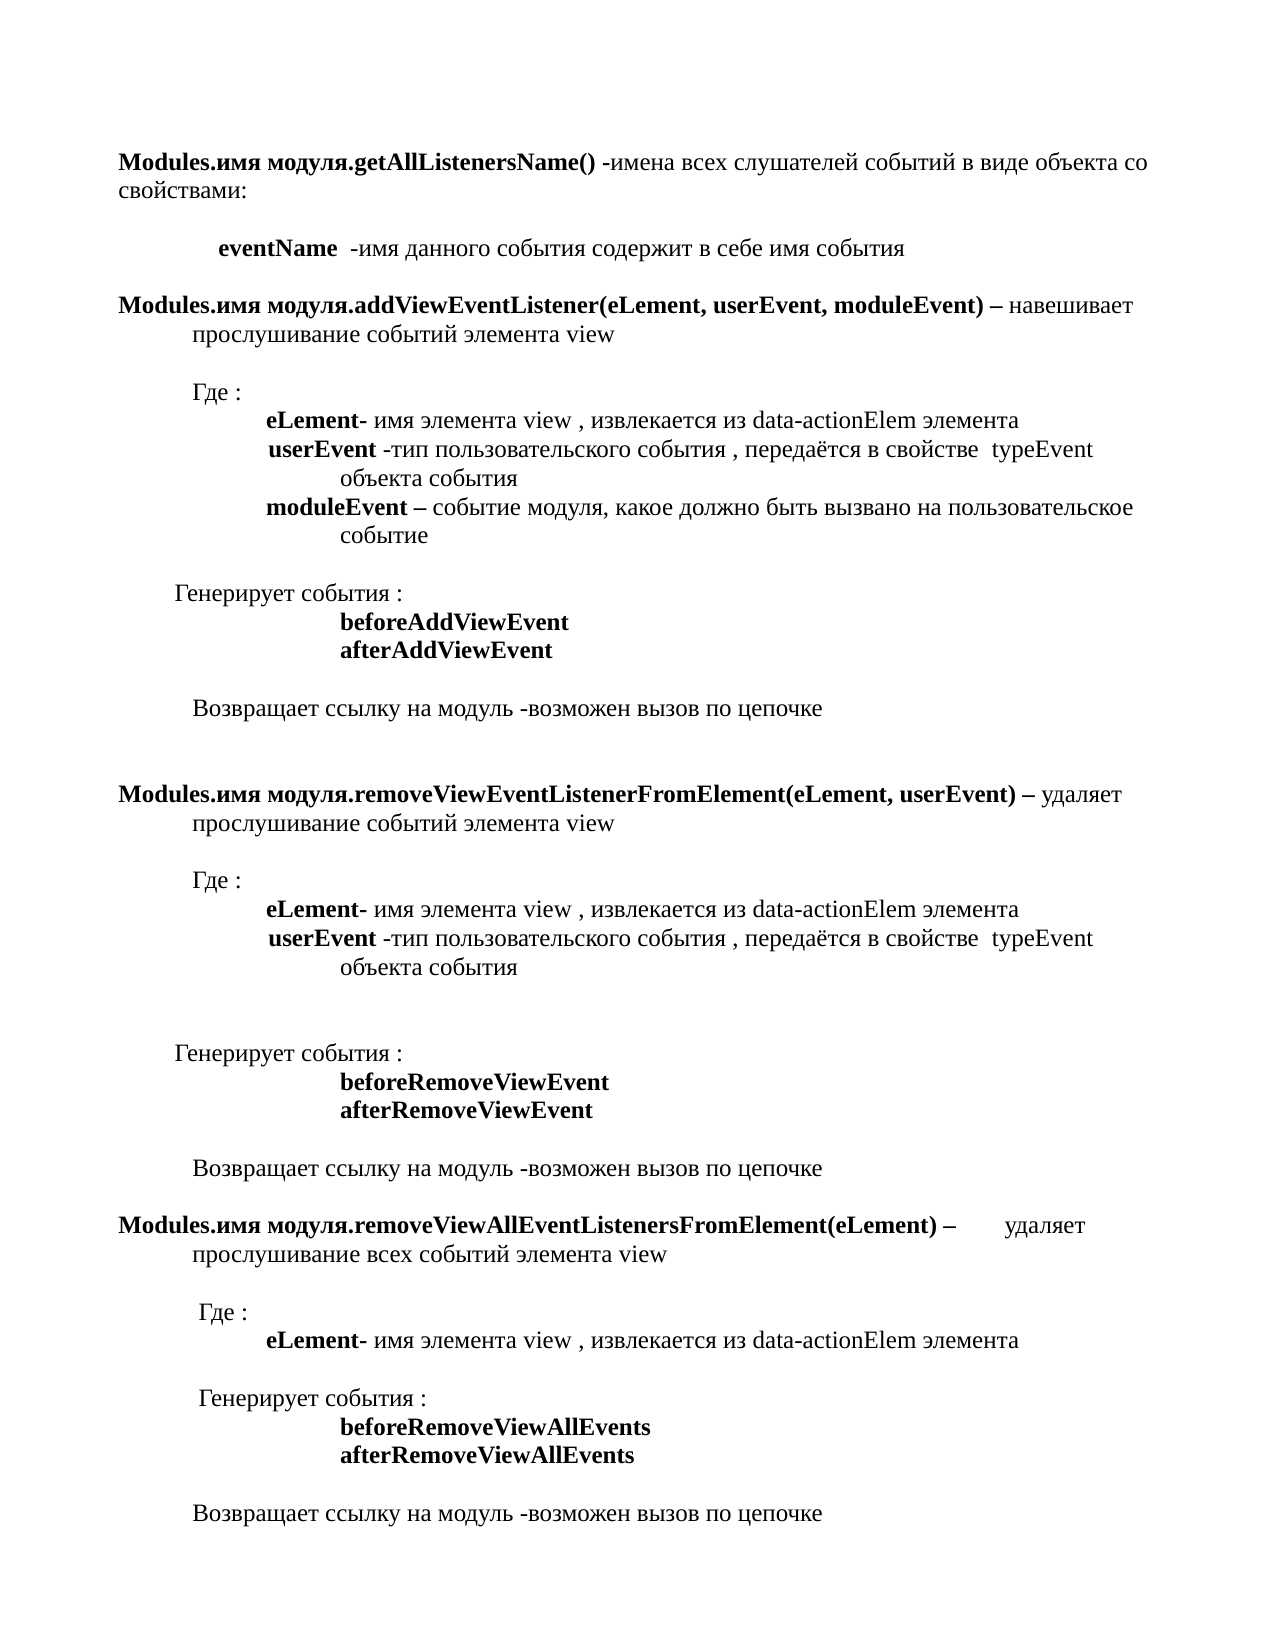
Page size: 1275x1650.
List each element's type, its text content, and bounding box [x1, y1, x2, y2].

text eLement- имя элемента view , извлекается из data-actionElem элемента [118, 1326, 1157, 1354]
text eLement- имя элемента view , извлекается из data-actionElem элемента userEvent -тип пользовательского события , передаётся в свойстве typeEvent объекта события moduleEvent – событие модуля, какое должно быть вызвано на пользовательское событие [118, 406, 1157, 549]
text Modules.имя модуля.getAllListenersName() -имена всех слушателей событий в виде объекта со свойствами: eventName -имя данного события содержит в себе имя события Modules.имя модуля.addViewEventListener(eLement, userEvent, moduleEvent) – навешивает прослушивание событий элемента view Где : [118, 147, 1157, 406]
text Где : [118, 1297, 1157, 1326]
text Генерирует события : [118, 549, 1157, 607]
text Генерирует события : [118, 1383, 1157, 1412]
text beforeRemoveViewAllEvents afterRemoveViewAllEvents Возвращает ссылку на модуль -возможен вызов по цепочке [118, 1412, 1157, 1527]
text eLement- имя элемента view , извлекается из data-actionElem элемента userEvent -тип пользовательского события , передаётся в свойстве typeEvent объекта события [118, 894, 1157, 1009]
text Modules.имя модуля.removeViewEventListenerFromElement(eLement, userEvent) – удаляет прослушивание событий элемента view Где : [118, 779, 1157, 894]
text beforeRemoveViewEvent afterRemoveViewEvent Возвращает ссылку на модуль -возможен вызов по цепочке [118, 1067, 1157, 1211]
text Modules.имя модуля.removeViewAllEventListenersFromElement(eLement) – удаляет прослушивание всех событий элемента view [118, 1211, 1157, 1268]
text beforeAddViewEvent afterAddViewEvent Возвращает ссылку на модуль -возможен вызов по цепочке [118, 607, 1157, 722]
text Генерирует события : [118, 1009, 1157, 1067]
